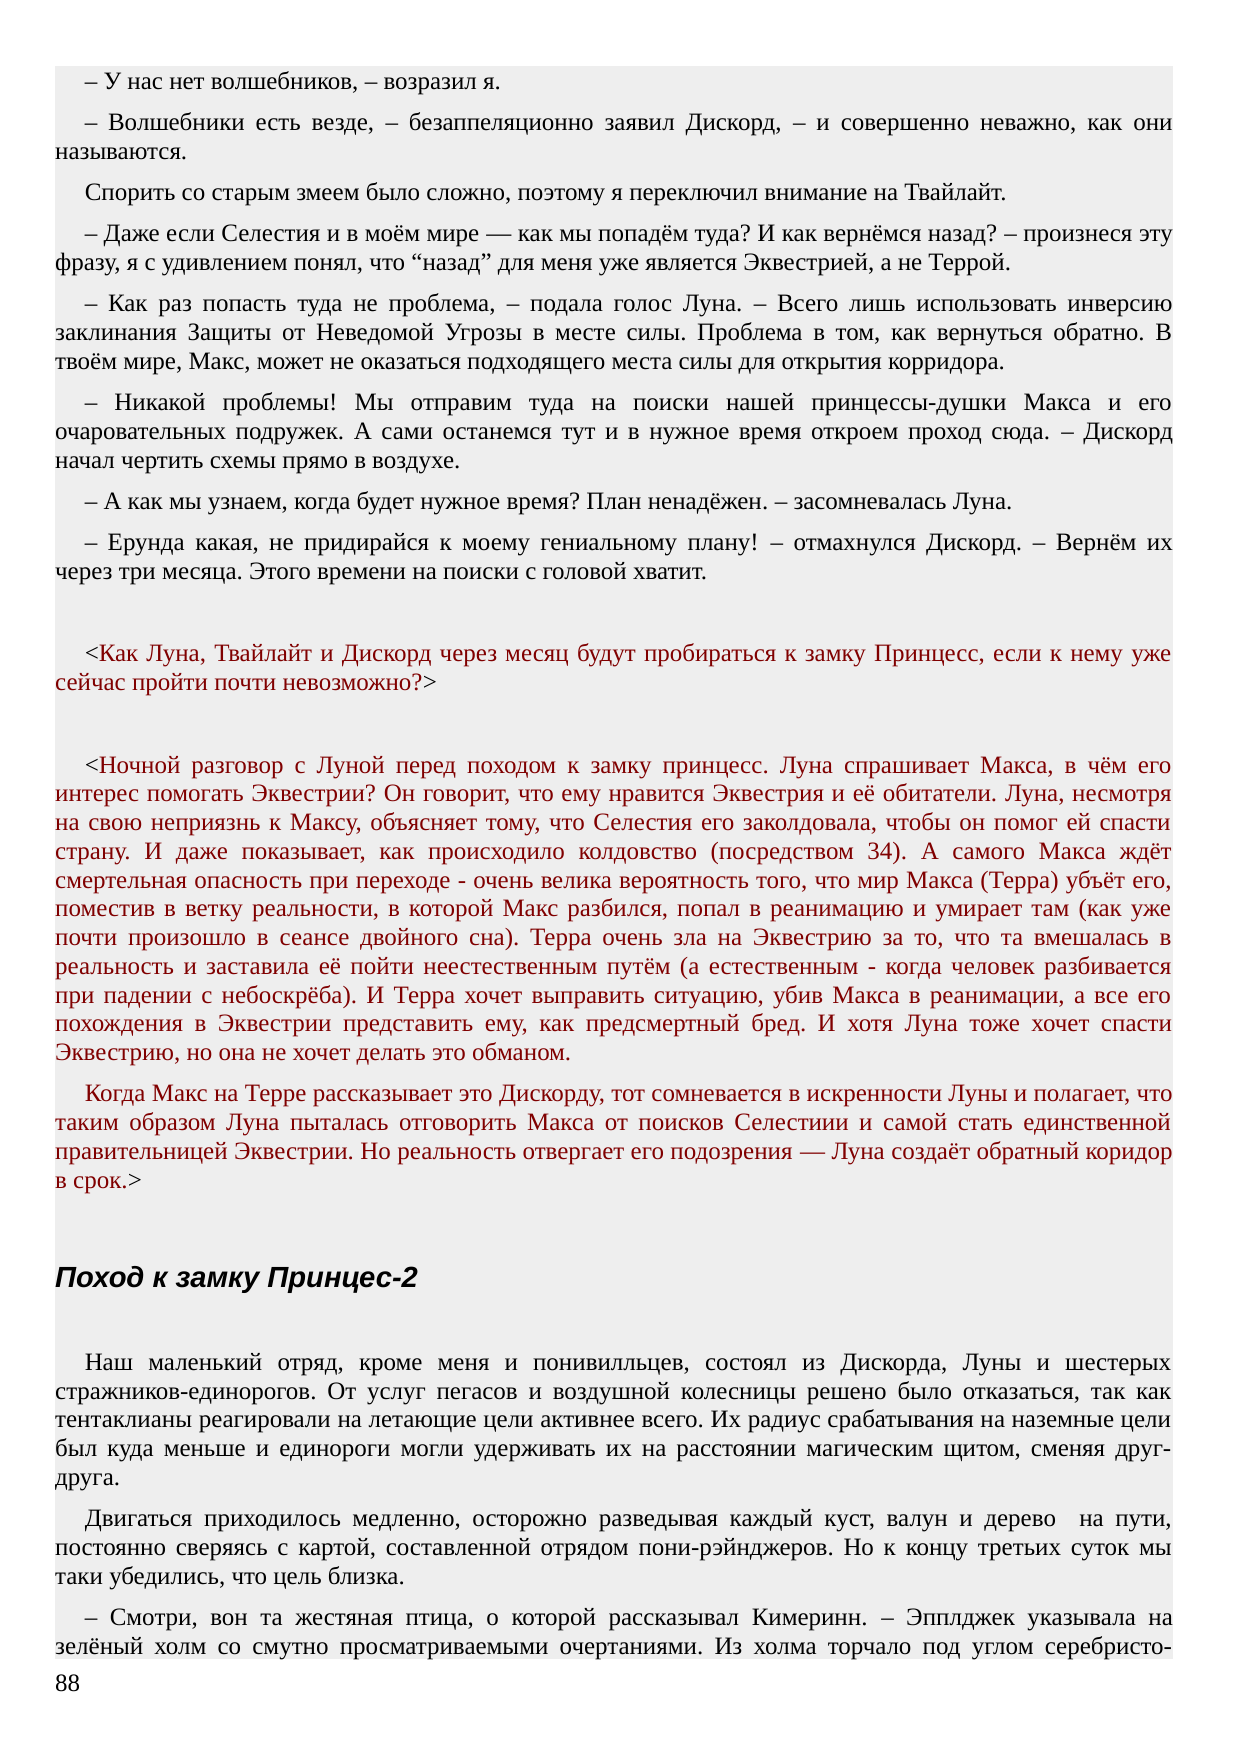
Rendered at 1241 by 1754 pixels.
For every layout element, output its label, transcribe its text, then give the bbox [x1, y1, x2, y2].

text – Как раз попасть туда не проблема, – подала голос Луна. – Всего лишь использовать инверсию заклинания Защиты от Неведомой Угрозы в месте силы. Проблема в том, как вернуться обратно. В твоём мире, Макс, может не оказаться подходящего места силы для открытия корридора. [55, 288, 1173, 375]
text – Даже если Селестия и в моём мире — как мы попадём туда? И как вернёмся назад? – произнеся эту фразу, я с удивлением понял, что “назад” для меня уже является Эквестрией, а не Террой. [55, 218, 1173, 276]
text Когда Макс на Терре рассказывает это Дискорду, тот сомневается в искренности Луны и полагает, что таким образом Луна пыталась отговорить Макса от поисков Селестиии и самой стать единственной правительницей Эквестрии. Но реальность отвергает его подозрения — Луна создаёт обратный коридор в срок.> [55, 1078, 1173, 1193]
text <Ночной разговор с Луной перед походом к замку принцесс. Луна спрашивает Макса, в чём его интерес помогать Эквестрии? Он говорит, что ему нравится Эквестрия и её обитатели. Луна, несмотря на свою неприязнь к Максу, объясняет тому, что Селестия его заколдовала, чтобы он помог ей спасти страну. И даже показывает, как происходило колдовство (посредством 34). А самого Макса ждёт смертельная опасность при переходе - очень велика вероятность того, что мир Макса (Терра) убъёт его, поместив в ветку реальности, в которой Макс разбился, попал в реанимацию и умирает там (как уже почти произошло в сеансе двойного сна). Терра очень зла на Эквестрию за то, что та вмешалась в реальность и заставила её пойти неестественным путём (а естественным - когда человек разбивается при падении с небоскрёба). И Терра хочет выправить ситуацию, убив Макса в реанимации, а все его похождения в Эквестрии представить ему, как предсмертный бред. И хотя Луна тоже хочет спасти Эквестрию, но она не хочет делать это обманом. [55, 750, 1173, 1066]
text – А как мы узнаем, когда будет нужное время? План ненадёжен. – засомневалась Луна. [55, 486, 1173, 515]
text – Никакой проблемы! Мы отправим туда на поиски нашей принцессы-душки Макса и его очаровательных подружек. А сами останемся тут и в нужное время откроем проход сюда. – Дискорд начал чертить схемы прямо в воздухе. [55, 387, 1173, 473]
text – У нас нет волшебников, – возразил я. [55, 66, 1173, 95]
text <Как Луна, Твайлайт и Дискорд через месяц будут пробираться к замку Принцесс, если к нему уже сейчас пройти почти невозможно?> [55, 638, 1173, 696]
text – Ерунда какая, не придирайся к моему гениальному плану! – отмахнулся Дискорд. – Вернём их через три месяца. Этого времени на поиски с головой хватит. [55, 527, 1173, 585]
text – Волшебники есть везде, – безаппеляционно заявил Дискорд, – и совершенно неважно, как они называются. [55, 107, 1173, 165]
text Наш маленький отряд, кроме меня и понивилльцев, состоял из Дискорда, Луны и шестерых стражников-единорогов. От услуг пегасов и воздушной колесницы решено было отказаться, так как тентаклианы реагировали на летающие цели активнее всего. Их радиус срабатывания на наземные цели был куда меньше и единороги могли удерживать их на расстоянии магическим щитом, сменяя друг-друга. [55, 1347, 1173, 1491]
text – Смотри, вон та жестяная птица, о которой рассказывал Кимеринн. – Эпплджек указывала на зелёный холм со смутно просматриваемыми очертаниями. Из холма торчало под углом серебристо- [55, 1602, 1173, 1659]
subtitle Поход к замку Принцес-2 [55, 1260, 1173, 1293]
text Спорить со старым змеем было сложно, поэтому я переключил внимание на Твайлайт. [55, 177, 1173, 206]
text Двигаться приходилось медленно, осторожно разведывая каждый куст, валун и дерево на пути, постоянно сверяясь с картой, составленной отрядом пони-рэйнджеров. Но к концу третьих суток мы таки убедились, что цель близка. [55, 1503, 1173, 1589]
